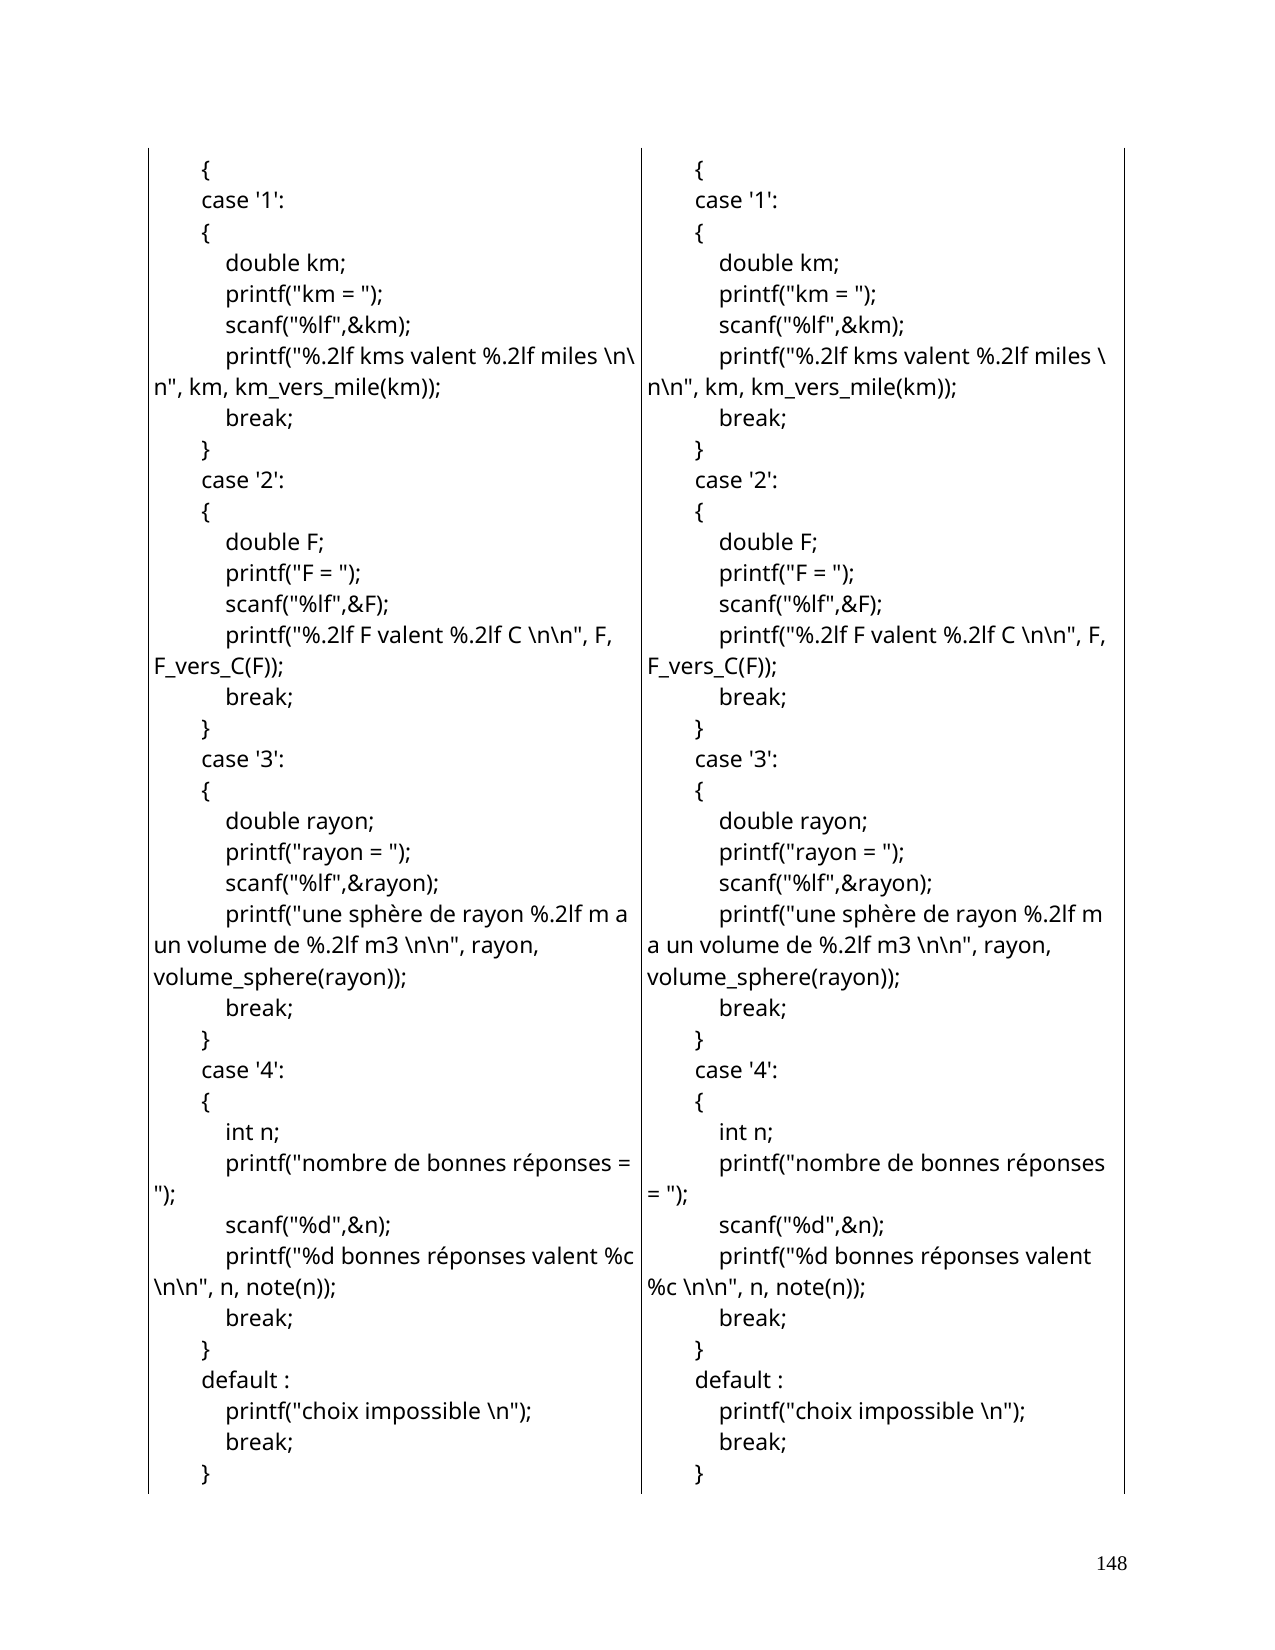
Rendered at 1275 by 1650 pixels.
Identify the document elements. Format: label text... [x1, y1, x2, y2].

table_cell { case '1': { double km; printf("km = "); scanf("%lf",&km); printf("%.2lf kms valent %.2lf miles \n\n", km, km_vers_mile(km)); break; } case '2': { double F; printf("F = "); scanf("%lf",&F); printf("%.2lf F valent %.2lf C \n\n", F, F_vers_C(F)); break; } case '3': { double rayon; printf("rayon = "); scanf("%lf",&rayon); printf("une sphère de rayon %.2lf m a un volume de %.2lf m3 \n\n", rayon, volume_sphere(rayon)); break; } case '4': { int n; printf("nombre de bonnes réponses = "); scanf("%d",&n); printf("%d bonnes réponses valent %c \n\n", n, note(n)); break; } default : printf("choix impossible \n"); break; } [149, 148, 641, 1494]
table_cell { case '1': { double km; printf("km = "); scanf("%lf",&km); printf("%.2lf kms valent %.2lf miles \n\n", km, km_vers_mile(km)); break; } case '2': { double F; printf("F = "); scanf("%lf",&F); printf("%.2lf F valent %.2lf C \n\n", F, F_vers_C(F)); break; } case '3': { double rayon; printf("rayon = "); scanf("%lf",&rayon); printf("une sphère de rayon %.2lf m a un volume de %.2lf m3 \n\n", rayon, volume_sphere(rayon)); break; } case '4': { int n; printf("nombre de bonnes réponses = "); scanf("%d",&n); printf("%d bonnes réponses valent %c \n\n", n, note(n)); break; } default : printf("choix impossible \n"); break; } [642, 148, 1124, 1494]
